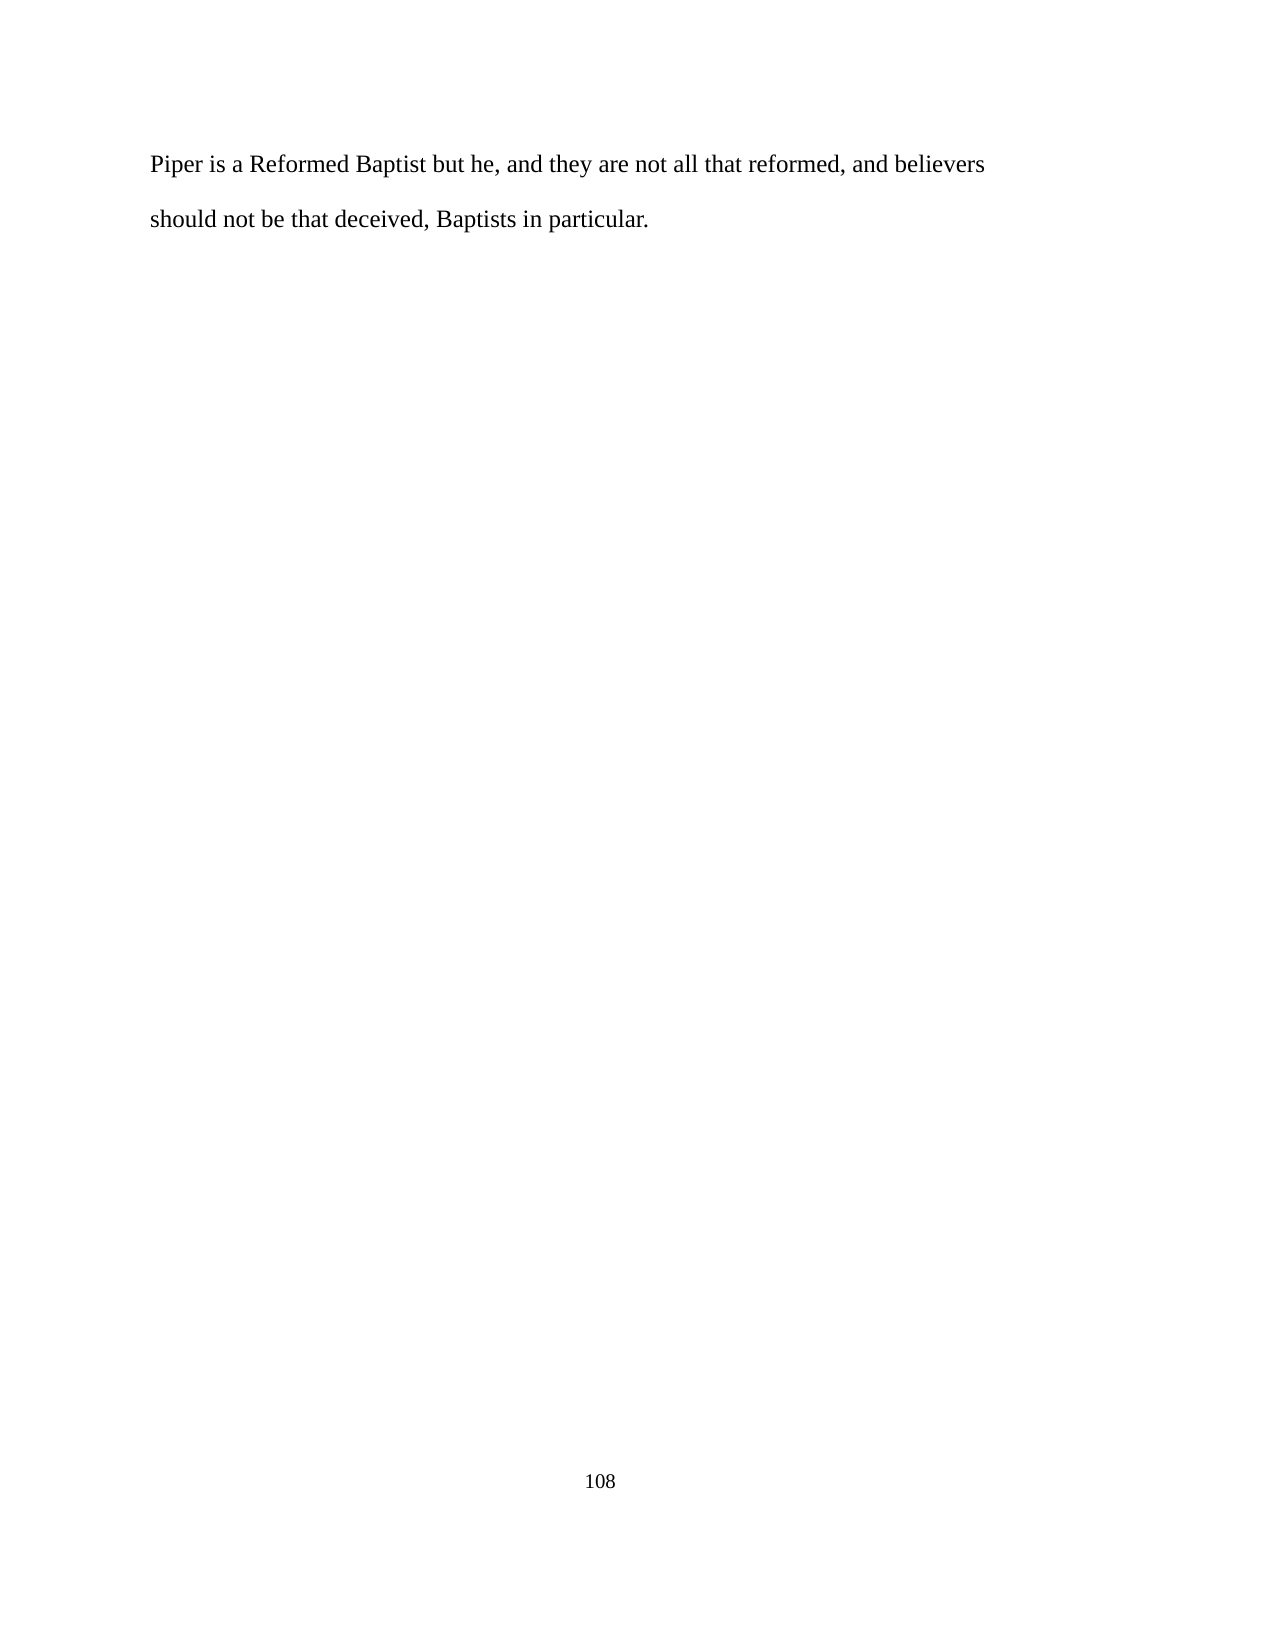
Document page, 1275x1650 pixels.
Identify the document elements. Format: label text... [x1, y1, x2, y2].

text Piper is a Reformed Baptist but he, and they are not all that reformed, and believers should not be that deceived, Baptists in particular. [150, 150, 1050, 233]
